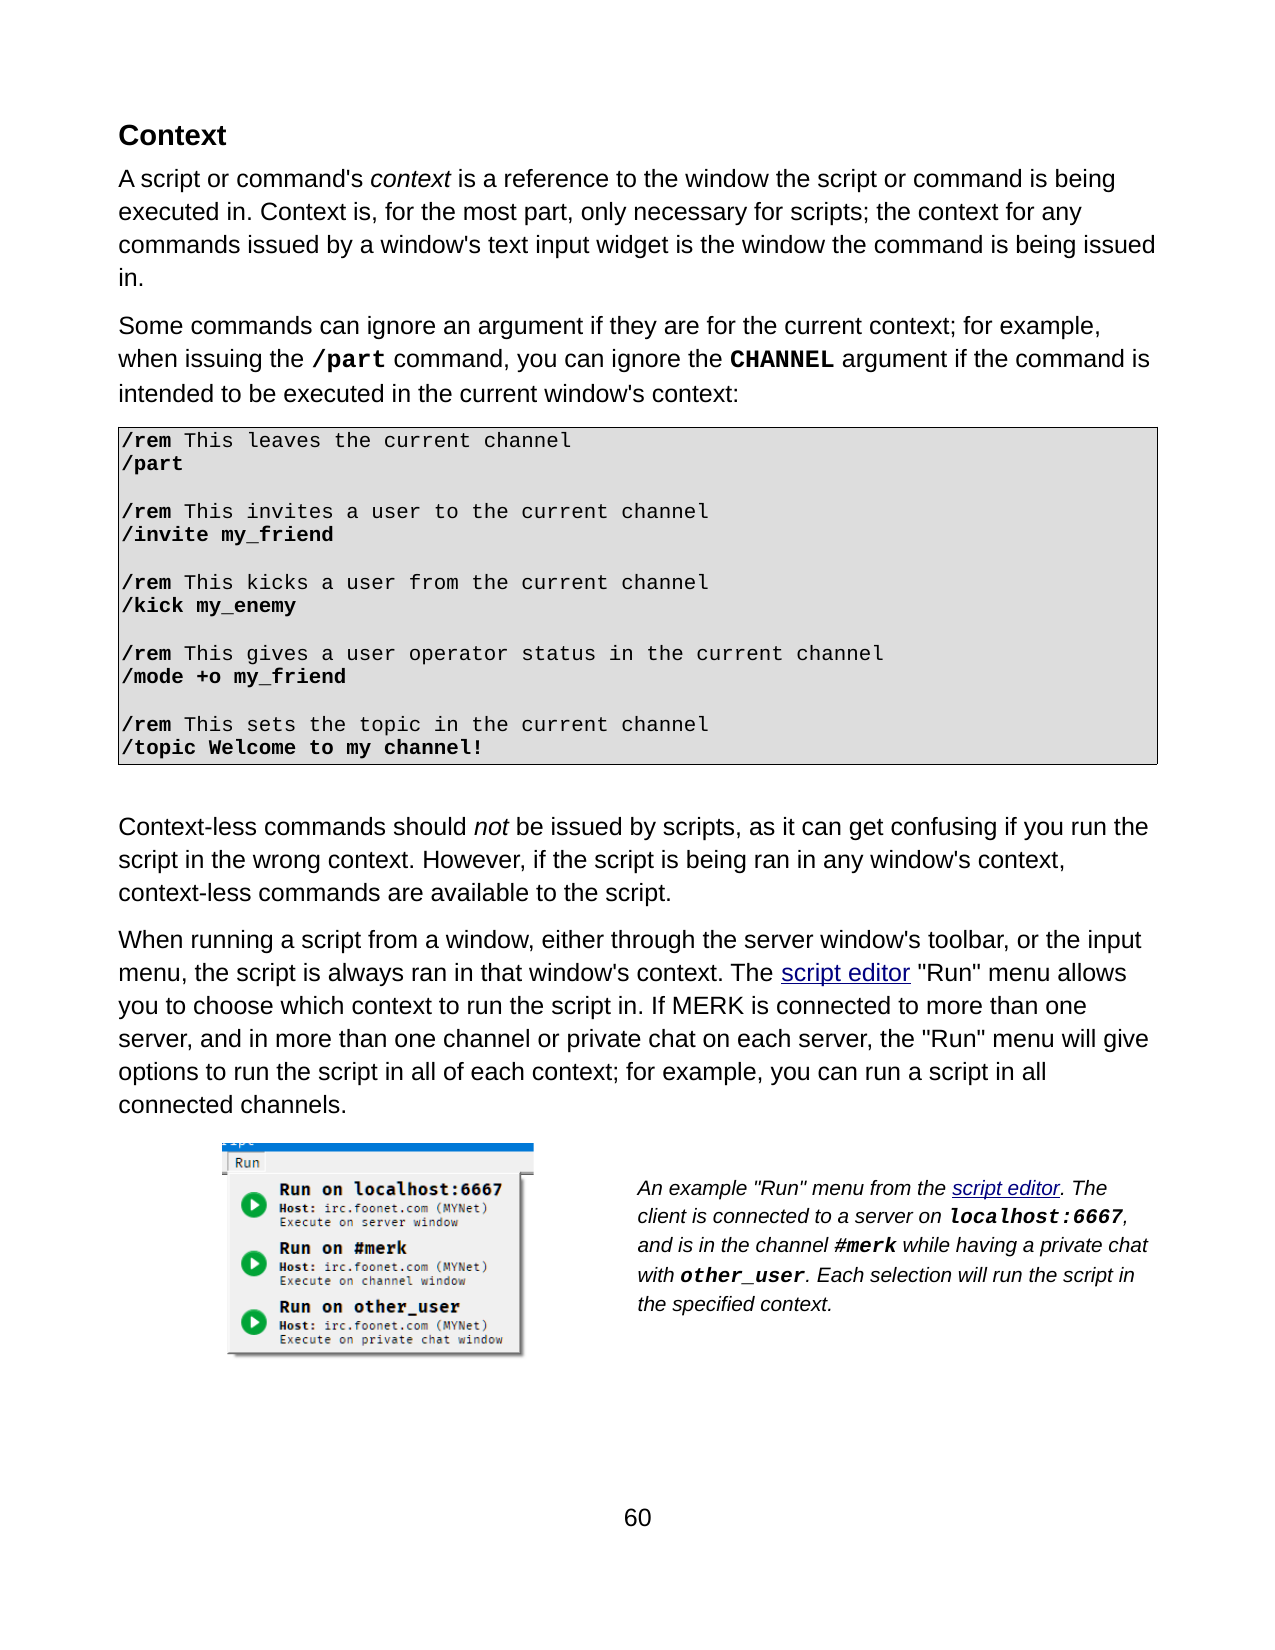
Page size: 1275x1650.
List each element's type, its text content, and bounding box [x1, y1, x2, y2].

text When running a script from a window, either through the server window's toolbar, or the input menu, the script is always ran in that window's context. The script editor "Run" menu allows you to choose which context to run the script in. If MERK is connected to more than one server, and in more than one channel or private chat on each server, the "Run" menu will give options to run the script in all of each context; for example, you can run a script in all connected channels. [118, 925, 1157, 1119]
text A script or command's context is a reference to the window the script or command is being executed in. Context is, for the most part, only necessary for scripts; the context for any commands issued by a window's text input widget is the window the command is being issued in. [118, 164, 1157, 292]
table_header An example "Run" menu from the script editor. The client is connected to a server on localhost:6667, and is in the channel #merk while having a private chat with other_user. Each selection will run the script in the specified context. [638, 1138, 1157, 1372]
table_header [118, 1138, 637, 1372]
text Some commands can ignore an argument if they are for the current context; for example, when issuing the /part command, you can ignore the CHANNEL argument if the command is intended to be executed in the current window's context: [118, 311, 1157, 408]
picture [222, 1143, 534, 1367]
table_header /rem This leaves the current channel /part /rem This invites a user to the current channel /invite my_friend /rem This kicks a user from the current channel /kick my_enemy /rem This gives a user operator status in the current channel /mode +o my_friend /rem This sets the topic in the current channel /topic Welcome to my channel! [119, 428, 1157, 764]
subtitle Context [118, 118, 1157, 152]
text Context-less commands should not be issued by scripts, as it can get confusing if you run the script in the wrong context. However, if the script is being ran in any window's context, context-less commands are available to the script. [118, 812, 1157, 906]
